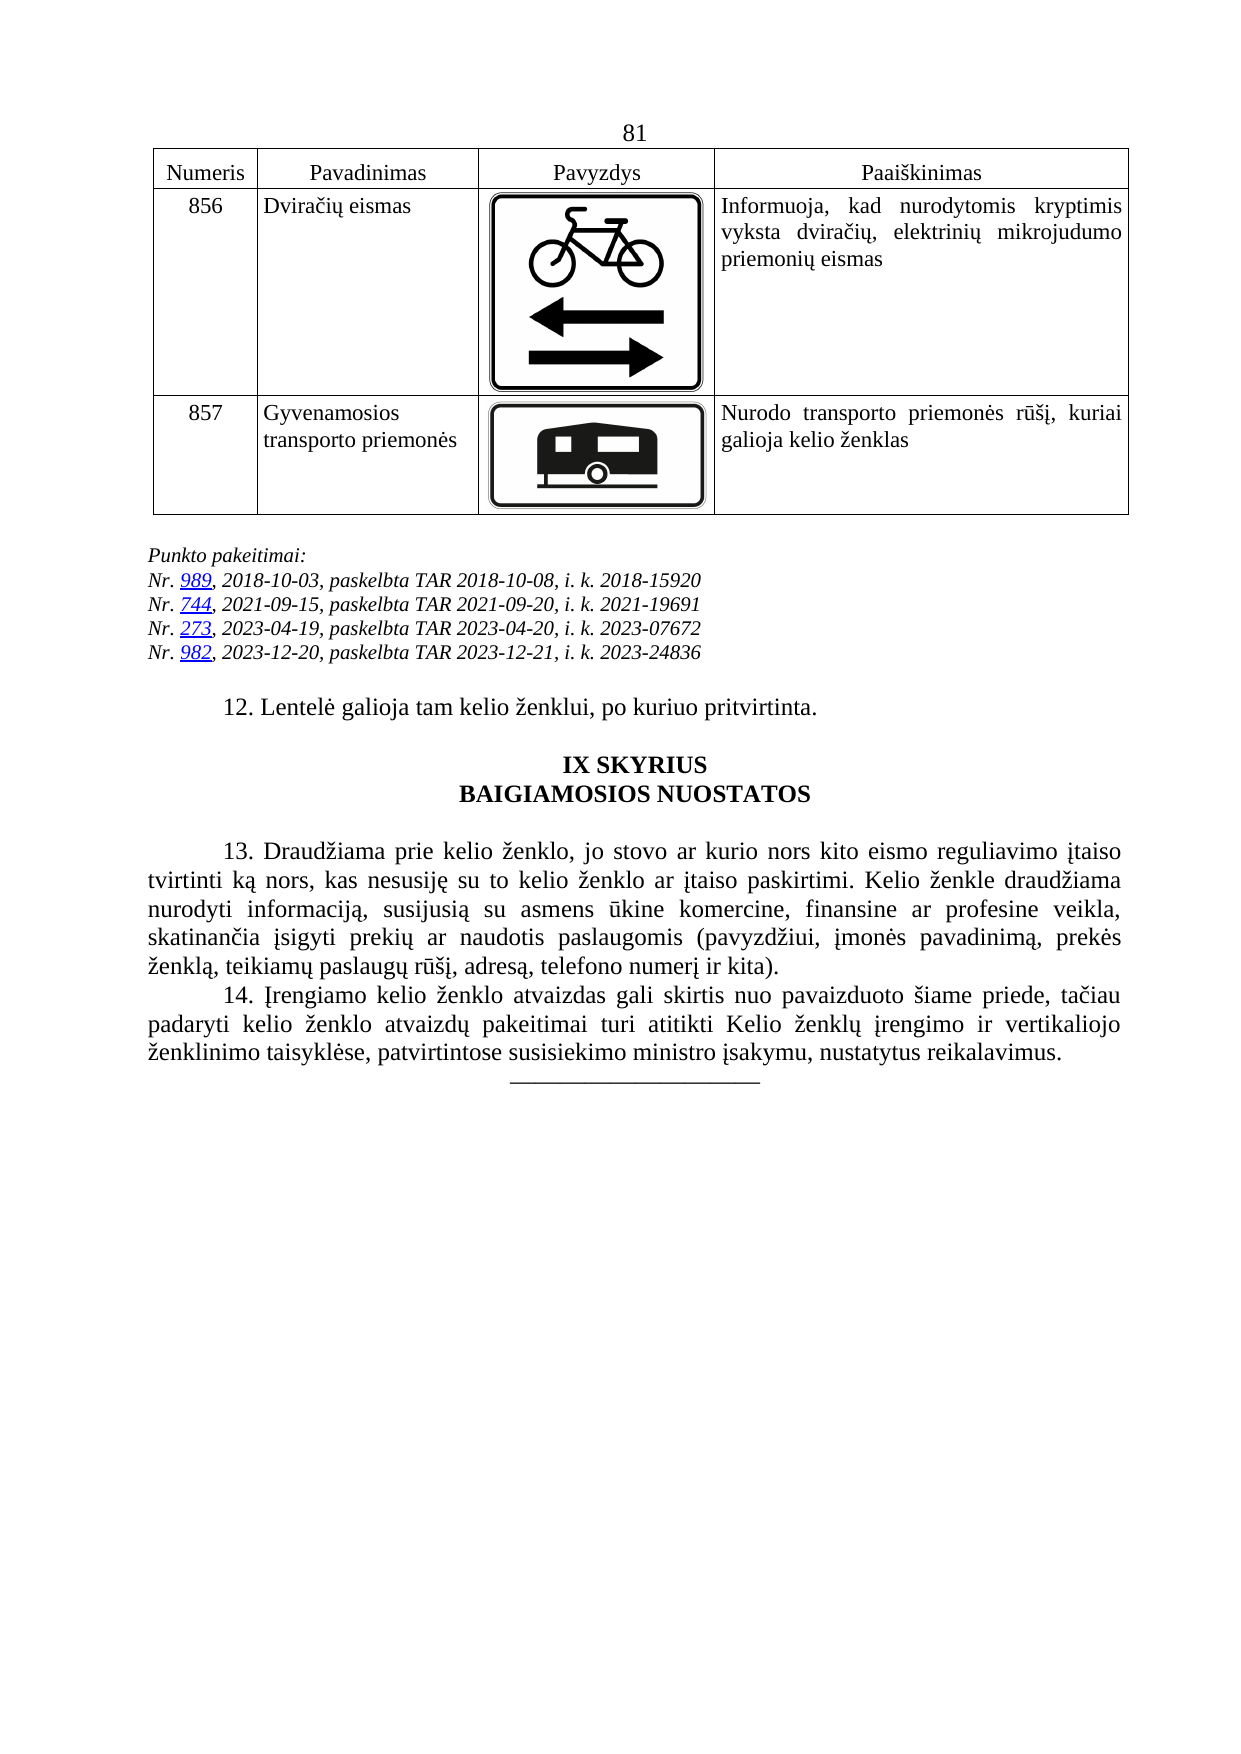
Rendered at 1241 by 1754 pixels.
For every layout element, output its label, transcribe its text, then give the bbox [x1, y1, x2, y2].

table_header Paaiškinimas [715, 149, 1128, 188]
table_header Pavyzdys [479, 149, 714, 188]
table_cell Nurodo transporto priemonės rūšį, kuriai galioja kelio ženklas [715, 396, 1128, 514]
table_cell Gyvenamosios transporto priemonės [258, 396, 478, 514]
table_cell [479, 189, 714, 395]
text Nr. 989, 2018-10-03, paskelbta TAR 2018-10-08, i. k. 2018-15920 [148, 567, 1122, 592]
text 14. Įrengiamo kelio ženklo atvaizdas gali skirtis nuo pavaizduoto šiame priede, tačiau padaryti kelio ženklo atvaizdų pakeitimai turi atitikti Kelio ženklų įrengimo ir vertikaliojo ženklinimo taisyklėse, patvirtintose susisiekimo ministro įsakymu, nustatytus reikalavimus. [148, 980, 1122, 1066]
text IX SKYRIUS [148, 750, 1122, 779]
text Punkto pakeitimai: [148, 543, 1122, 567]
text Nr. 982, 2023-12-20, paskelbta TAR 2023-12-21, i. k. 2023-24836 [148, 640, 1122, 664]
text Nr. 744, 2021-09-15, paskelbta TAR 2021-09-20, i. k. 2021-19691 [148, 592, 1122, 616]
table_header Pavadinimas [258, 149, 478, 188]
table_cell Dviračių eismas [258, 189, 478, 395]
table_cell 856 [154, 189, 257, 395]
text –––––––––––––––––––– [148, 1066, 1122, 1095]
text BAIGIAMOSIOS NUOSTATOS [148, 779, 1122, 807]
table_cell Informuoja, kad nurodytomis kryptimis vyksta dviračių, elektrinių mikrojudumo priemonių eismas [715, 189, 1128, 395]
text 13. Draudžiama prie kelio ženklo, jo stovo ar kurio nors kito eismo reguliavimo įtaiso tvirtinti ką nors, kas nesusiję su to kelio ženklo ar įtaiso paskirtimi. Kelio ženkle draudžiama nurodyti informaciją, susijusią su asmens ūkine komercine, finansine ar profesine veikla, skatinančia įsigyti prekių ar naudotis paslaugomis (pavyzdžiui, įmonės pavadinimą, prekės ženklą, teikiamų paslaugų rūšį, adresą, telefono numerį ir kita). [148, 836, 1122, 980]
table_cell 857 [154, 396, 257, 514]
text Nr. 273, 2023-04-19, paskelbta TAR 2023-04-20, i. k. 2023-07672 [148, 616, 1122, 640]
table_header Numeris [154, 149, 257, 188]
table_cell [479, 396, 714, 514]
text 12. Lentelė galioja tam kelio ženklui, po kuriuo pritvirtinta. [148, 692, 1122, 721]
